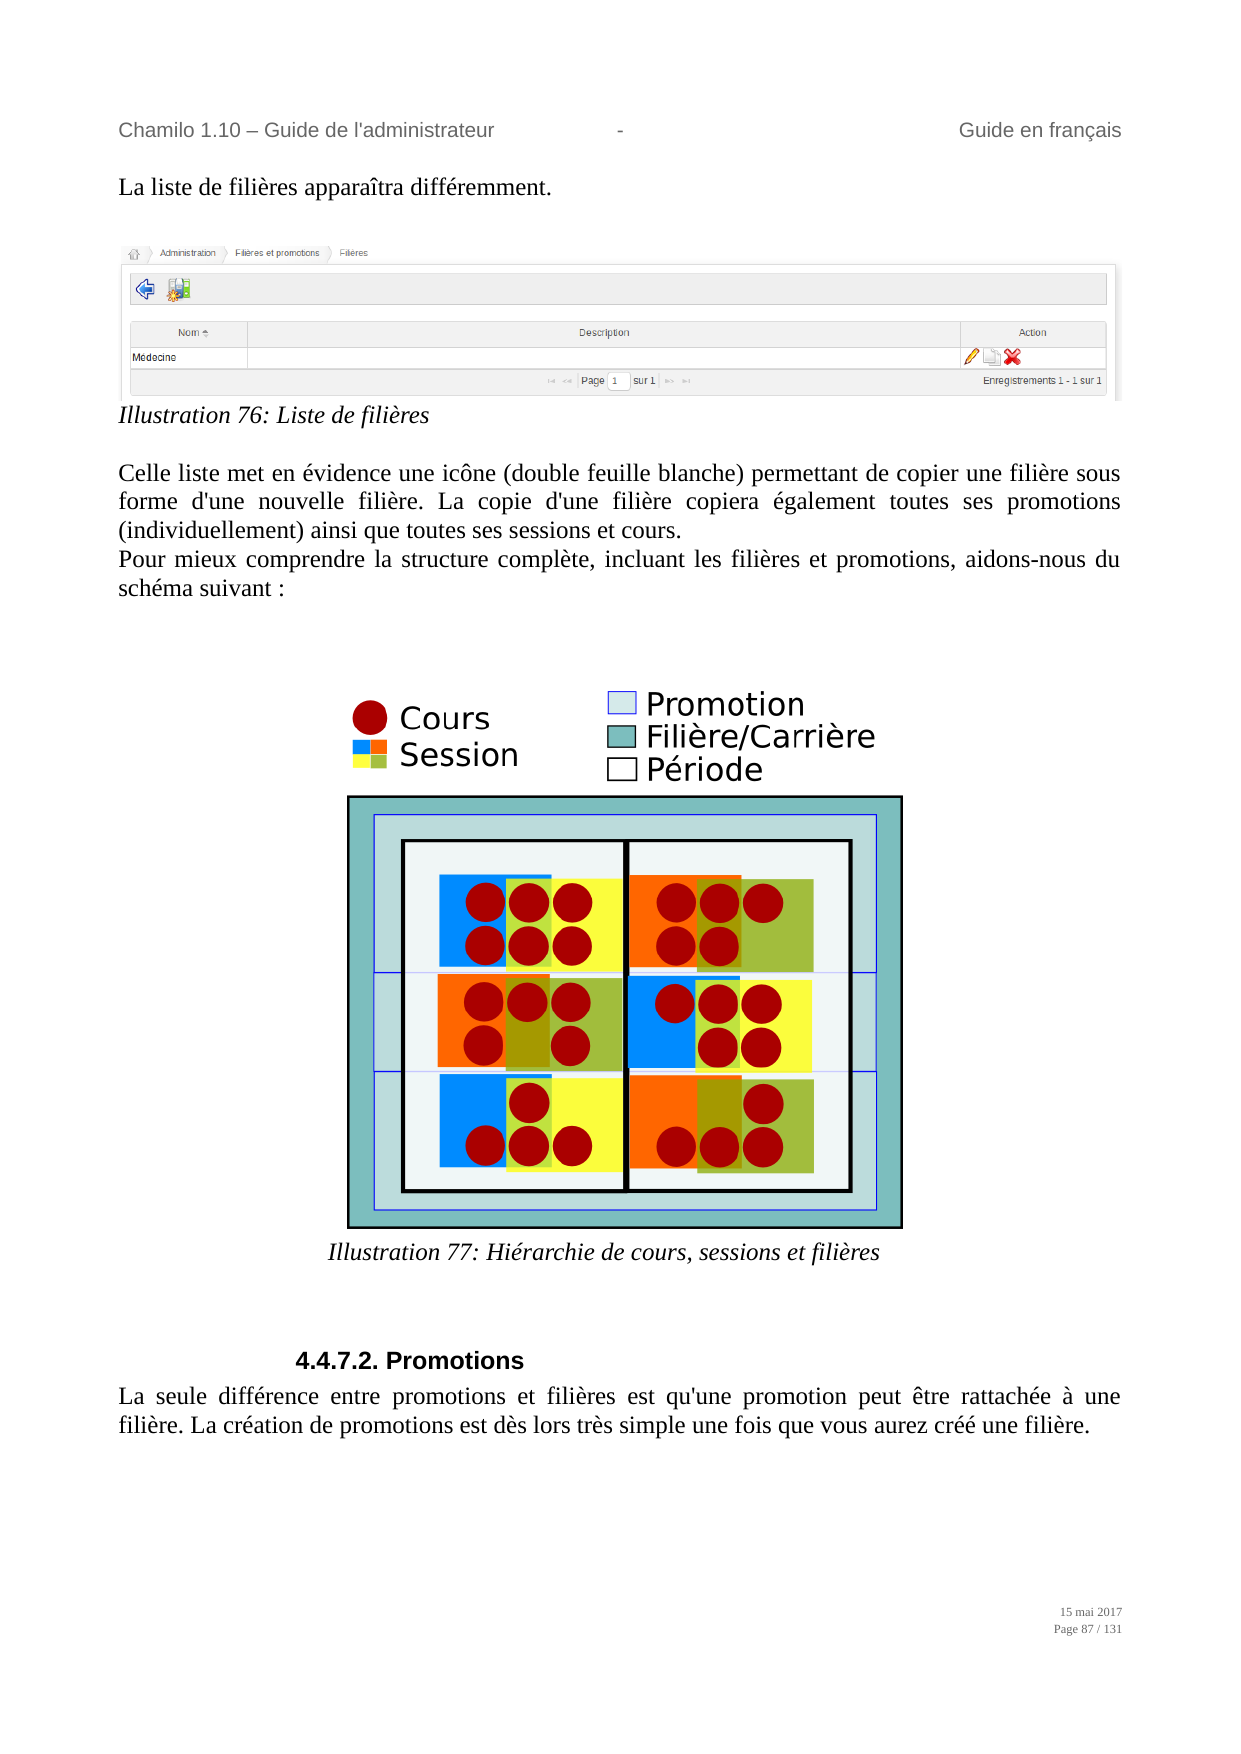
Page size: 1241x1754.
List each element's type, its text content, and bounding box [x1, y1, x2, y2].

text La liste de filières apparaîtra différemment. [118, 172, 1122, 200]
picture [118, 246, 1123, 401]
text Illustration 77: Hiérarchie de cours, sessions et filières [328, 1238, 912, 1266]
text La seule différence entre promotions et filières est qu'une promotion peut être rattachée à une filière. La création de promotions est dès lors très simple une fois que vous aurez créé une filière. [118, 1381, 1122, 1439]
subtitle Promotions [295, 1346, 1122, 1375]
picture [327, 671, 913, 1238]
text Pour mieux comprendre la structure complète, incluant les filières et promotions, aidons-nous du schéma suivant : [118, 544, 1122, 601]
text Celle liste met en évidence une icône (double feuille blanche) permettant de copier une filière sous forme d'une nouvelle filière. La copie d'une filière copiera également toutes ses promotions (individuellement) ainsi que toutes ses sessions et cours. [118, 458, 1122, 544]
text Illustration 76: Liste de filières [118, 401, 1122, 429]
